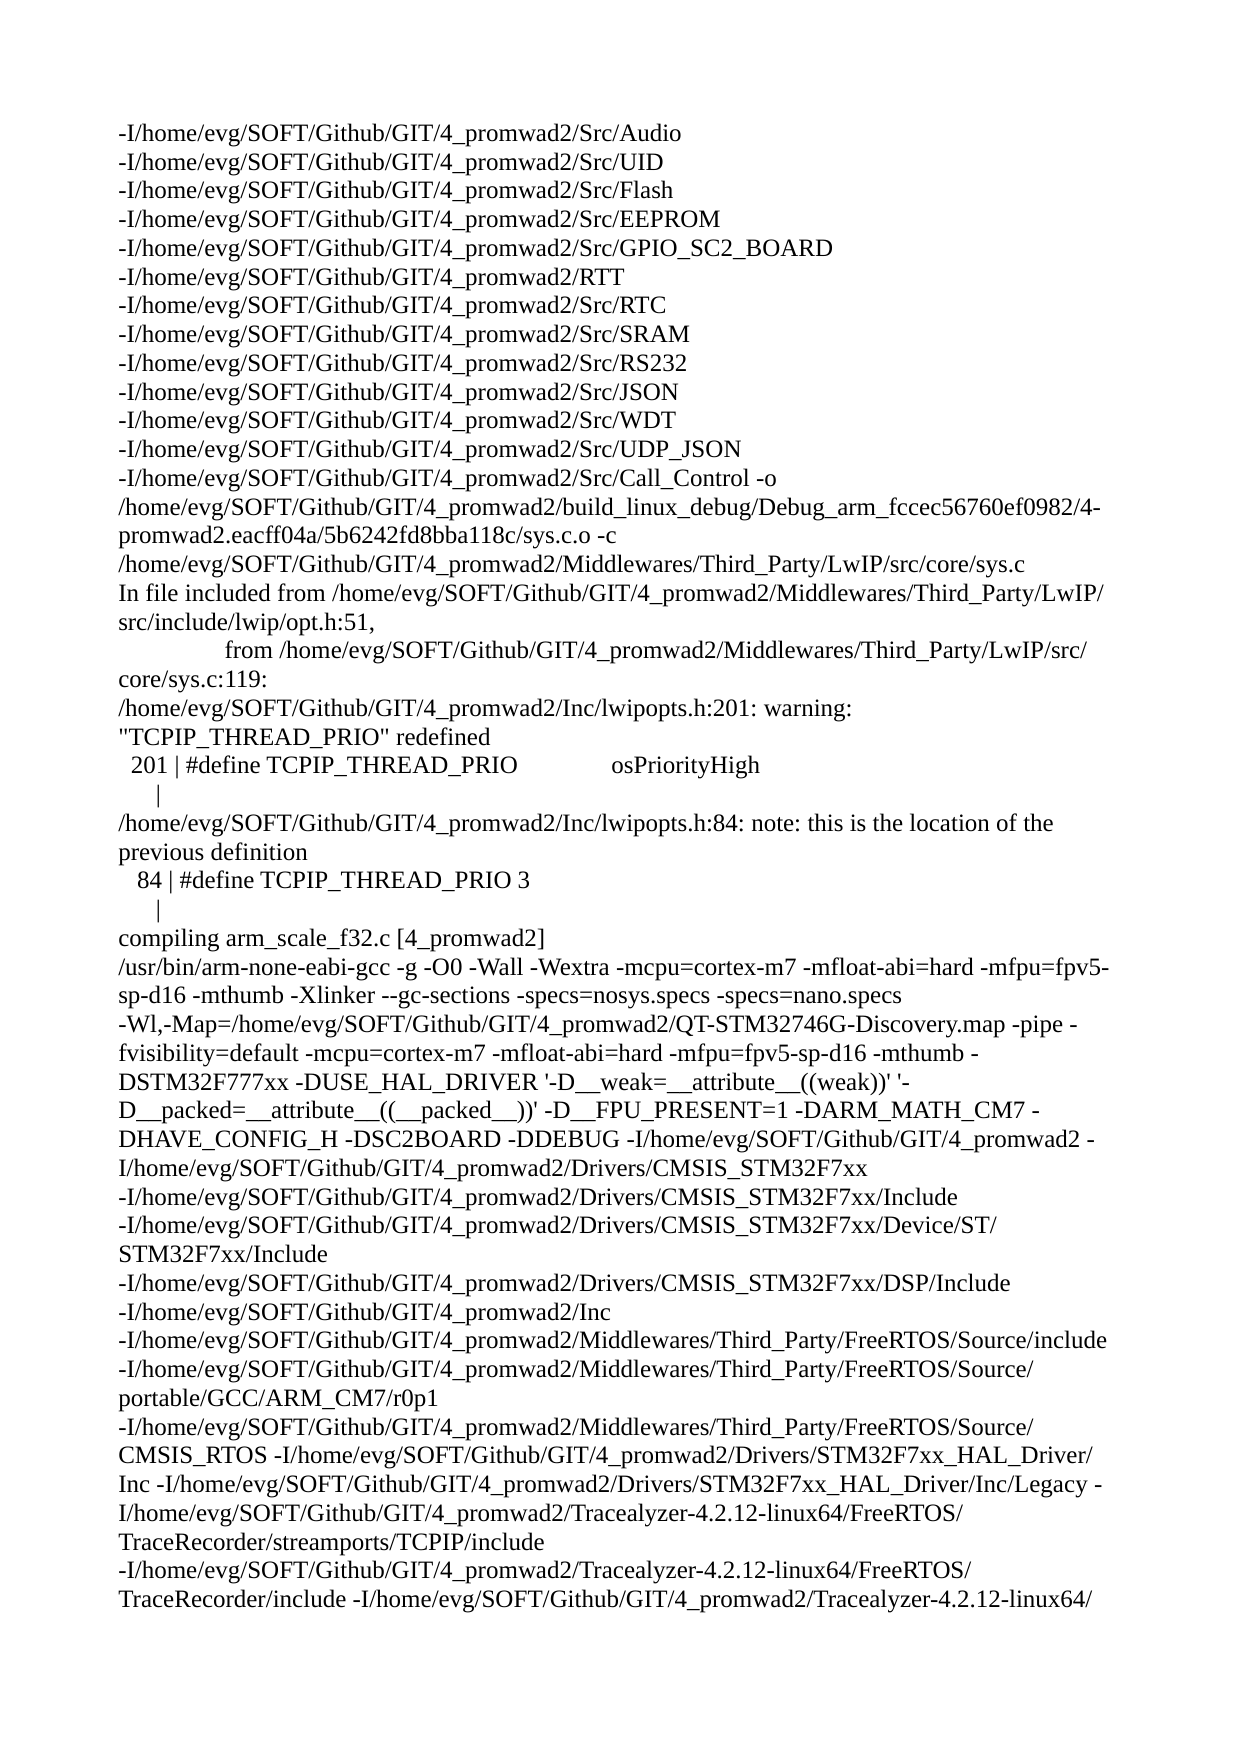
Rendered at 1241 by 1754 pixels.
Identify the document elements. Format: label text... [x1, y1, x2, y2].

text from /home/evg/SOFT/Github/GIT/4_promwad2/Middlewares/Third_Party/LwIP/src/core/sys.c:119: [118, 636, 1122, 693]
text /usr/bin/arm-none-eabi-gcc -g -O0 -Wall -Wextra -mcpu=cortex-m7 -mfloat-abi=hard -mfpu=fpv5-sp-d16 -mthumb -Xlinker --gc-sections -specs=nosys.specs -specs=nano.specs -Wl,-Map=/home/evg/SOFT/Github/GIT/4_promwad2/QT-STM32746G-Discovery.map -pipe -fvisibility=default -mcpu=cortex-m7 -mfloat-abi=hard -mfpu=fpv5-sp-d16 -mthumb -DSTM32F777xx -DUSE_HAL_DRIVER '-D__weak=__attribute__((weak))' '-D__packed=__attribute__((__packed__))' -D__FPU_PRESENT=1 -DARM_MATH_CM7 -DHAVE_CONFIG_H -DSC2BOARD -DDEBUG -I/home/evg/SOFT/Github/GIT/4_promwad2 -I/home/evg/SOFT/Github/GIT/4_promwad2/Drivers/CMSIS_STM32F7xx -I/home/evg/SOFT/Github/GIT/4_promwad2/Drivers/CMSIS_STM32F7xx/Include -I/home/evg/SOFT/Github/GIT/4_promwad2/Drivers/CMSIS_STM32F7xx/Device/ST/STM32F7xx/Include -I/home/evg/SOFT/Github/GIT/4_promwad2/Drivers/CMSIS_STM32F7xx/DSP/Include -I/home/evg/SOFT/Github/GIT/4_promwad2/Inc -I/home/evg/SOFT/Github/GIT/4_promwad2/Middlewares/Third_Party/FreeRTOS/Source/include -I/home/evg/SOFT/Github/GIT/4_promwad2/Middlewares/Third_Party/FreeRTOS/Source/portable/GCC/ARM_CM7/r0p1 -I/home/evg/SOFT/Github/GIT/4_promwad2/Middlewares/Third_Party/FreeRTOS/Source/CMSIS_RTOS -I/home/evg/SOFT/Github/GIT/4_promwad2/Drivers/STM32F7xx_HAL_Driver/Inc -I/home/evg/SOFT/Github/GIT/4_promwad2/Drivers/STM32F7xx_HAL_Driver/Inc/Legacy -I/home/evg/SOFT/Github/GIT/4_promwad2/Tracealyzer-4.2.12-linux64/FreeRTOS/TraceRecorder/streamports/TCPIP/include -I/home/evg/SOFT/Github/GIT/4_promwad2/Tracealyzer-4.2.12-linux64/FreeRTOS/TraceRecorder/include -I/home/evg/SOFT/Github/GIT/4_promwad2/Tracealyzer-4.2.12-linux64/ [118, 952, 1122, 1613]
text /home/evg/SOFT/Github/GIT/4_promwad2/Inc/lwipopts.h:201: warning: "TCPIP_THREAD_PRIO" redefined [118, 693, 1122, 751]
text compiling arm_scale_f32.c [4_promwad2] [118, 923, 1122, 952]
text | [118, 894, 1122, 923]
text | [118, 779, 1122, 808]
text /home/evg/SOFT/Github/GIT/4_promwad2/Inc/lwipopts.h:84: note: this is the location of the previous definition [118, 808, 1122, 866]
text 84 | #define TCPIP_THREAD_PRIO 3 [118, 866, 1122, 894]
text In file included from /home/evg/SOFT/Github/GIT/4_promwad2/Middlewares/Third_Party/LwIP/src/include/lwip/opt.h:51, [118, 578, 1122, 636]
text 201 | #define TCPIP_THREAD_PRIO osPriorityHigh [118, 751, 1122, 779]
text -I/home/evg/SOFT/Github/GIT/4_promwad2/Src/Audio -I/home/evg/SOFT/Github/GIT/4_promwad2/Src/UID -I/home/evg/SOFT/Github/GIT/4_promwad2/Src/Flash -I/home/evg/SOFT/Github/GIT/4_promwad2/Src/EEPROM -I/home/evg/SOFT/Github/GIT/4_promwad2/Src/GPIO_SC2_BOARD -I/home/evg/SOFT/Github/GIT/4_promwad2/RTT -I/home/evg/SOFT/Github/GIT/4_promwad2/Src/RTC -I/home/evg/SOFT/Github/GIT/4_promwad2/Src/SRAM -I/home/evg/SOFT/Github/GIT/4_promwad2/Src/RS232 -I/home/evg/SOFT/Github/GIT/4_promwad2/Src/JSON -I/home/evg/SOFT/Github/GIT/4_promwad2/Src/WDT -I/home/evg/SOFT/Github/GIT/4_promwad2/Src/UDP_JSON -I/home/evg/SOFT/Github/GIT/4_promwad2/Src/Call_Control -o /home/evg/SOFT/Github/GIT/4_promwad2/build_linux_debug/Debug_arm_fccec56760ef0982/4-promwad2.eacff04a/5b6242fd8bba118c/sys.c.o -c /home/evg/SOFT/Github/GIT/4_promwad2/Middlewares/Third_Party/LwIP/src/core/sys.c [118, 118, 1122, 578]
